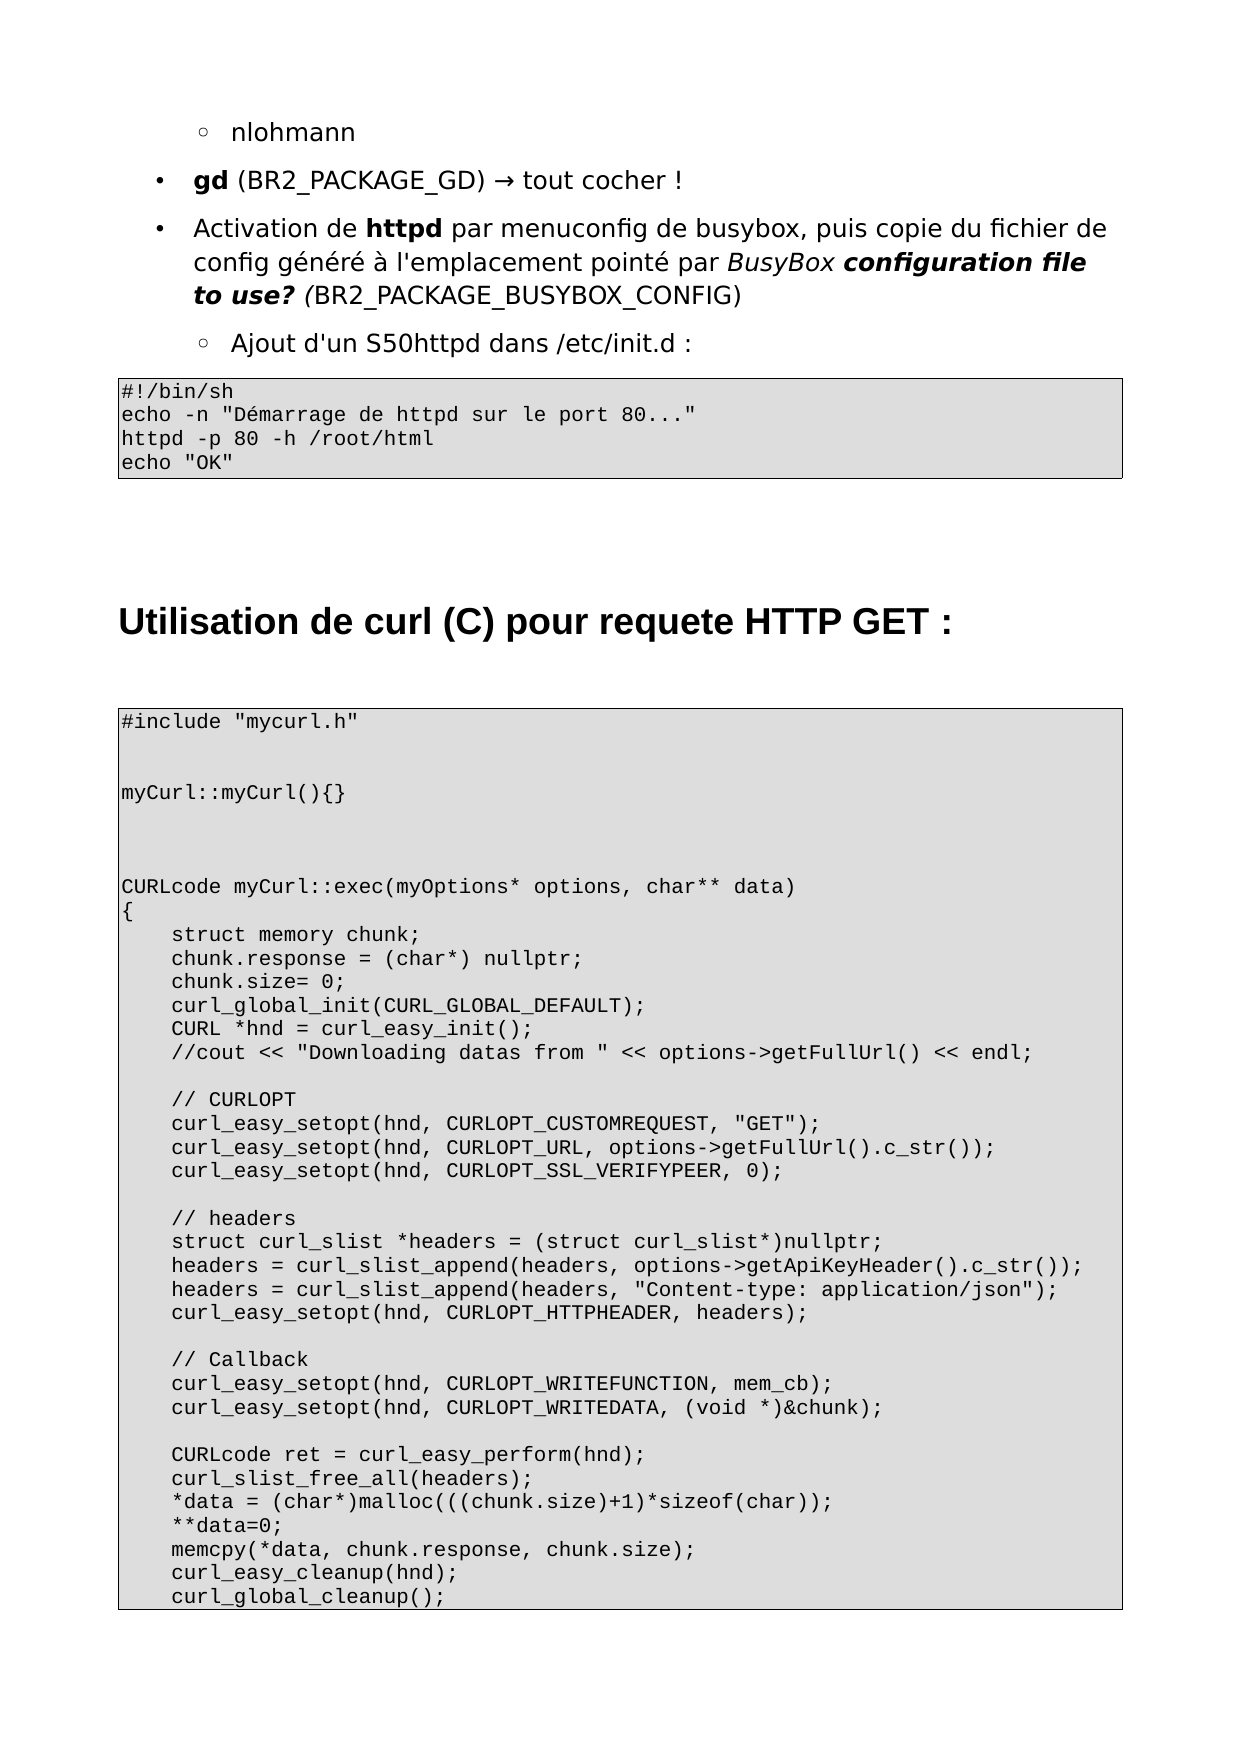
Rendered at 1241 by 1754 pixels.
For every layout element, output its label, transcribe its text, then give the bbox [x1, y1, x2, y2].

text // Callback [119, 1346, 1122, 1370]
text curl_easy_setopt(hnd, CURLOPT_SSL_VERIFYPEER, 0); [119, 1157, 1122, 1181]
text *data = (char*)malloc(((chunk.size)+1)*sizeof(char)); [119, 1488, 1122, 1512]
text curl_easy_setopt(hnd, CURLOPT_WRITEDATA, (void *)&chunk); [119, 1394, 1122, 1417]
text curl_easy_setopt(hnd, CURLOPT_HTTPHEADER, headers); [119, 1299, 1122, 1323]
text myCurl::myCurl(){} [119, 779, 1122, 803]
text curl_easy_setopt(hnd, CURLOPT_CUSTOMREQUEST, "GET"); [119, 1110, 1122, 1134]
text struct memory chunk; [119, 921, 1122, 944]
list gd (BR2_PACKAGE_GD) → tout cocher ! [156, 166, 1122, 195]
text httpd -p 80 -h /root/html [119, 425, 1122, 449]
text curl_global_cleanup(); [119, 1583, 1122, 1609]
text CURLcode ret = curl_easy_perform(hnd); [119, 1441, 1122, 1465]
text echo "OK" [119, 449, 1122, 478]
text curl_easy_cleanup(hnd); [119, 1559, 1122, 1583]
text memcpy(*data, chunk.response, chunk.size); [119, 1536, 1122, 1559]
text curl_easy_setopt(hnd, CURLOPT_WRITEFUNCTION, mem_cb); [119, 1370, 1122, 1394]
text //cout << "Downloading datas from " << options->getFullUrl() << endl; [119, 1039, 1122, 1063]
text headers = curl_slist_append(headers, options->getApiKeyHeader().c_str()); [119, 1252, 1122, 1276]
text curl_slist_free_all(headers); [119, 1465, 1122, 1488]
text chunk.response = (char*) nullptr; [119, 944, 1122, 968]
text CURLcode myCurl::exec(myOptions* options, char** data) [119, 873, 1122, 897]
text headers = curl_slist_append(headers, "Content-type: application/json"); [119, 1276, 1122, 1299]
text #include "mycurl.h" [119, 709, 1122, 732]
list Ajout d'un S50httpd dans /etc/init.d : [193, 329, 1122, 359]
list nlohmann [193, 118, 1122, 147]
text echo -n "Démarrage de httpd sur le port 80..." [119, 401, 1122, 425]
text // headers [119, 1204, 1122, 1228]
text { [119, 897, 1122, 921]
text curl_global_init(CURL_GLOBAL_DEFAULT); [119, 992, 1122, 1015]
list Activation de httpd par menuconfig de busybox, puis copie du fichier de config généré à l'emplacement pointé par BusyBox configuration file to use? (BR2_PACKAGE_BUSYBOX_CONFIG) [156, 214, 1122, 311]
text chunk.size= 0; [119, 968, 1122, 992]
text CURL *hnd = curl_easy_init(); [119, 1015, 1122, 1039]
text // CURLOPT [119, 1086, 1122, 1110]
text #!/bin/sh [119, 379, 1122, 401]
text struct curl_slist *headers = (struct curl_slist*)nullptr; [119, 1228, 1122, 1252]
subtitle Utilisation de curl (C) pour requete HTTP GET : [118, 599, 1122, 643]
text curl_easy_setopt(hnd, CURLOPT_URL, options->getFullUrl().c_str()); [119, 1134, 1122, 1157]
text **data=0; [119, 1512, 1122, 1536]
